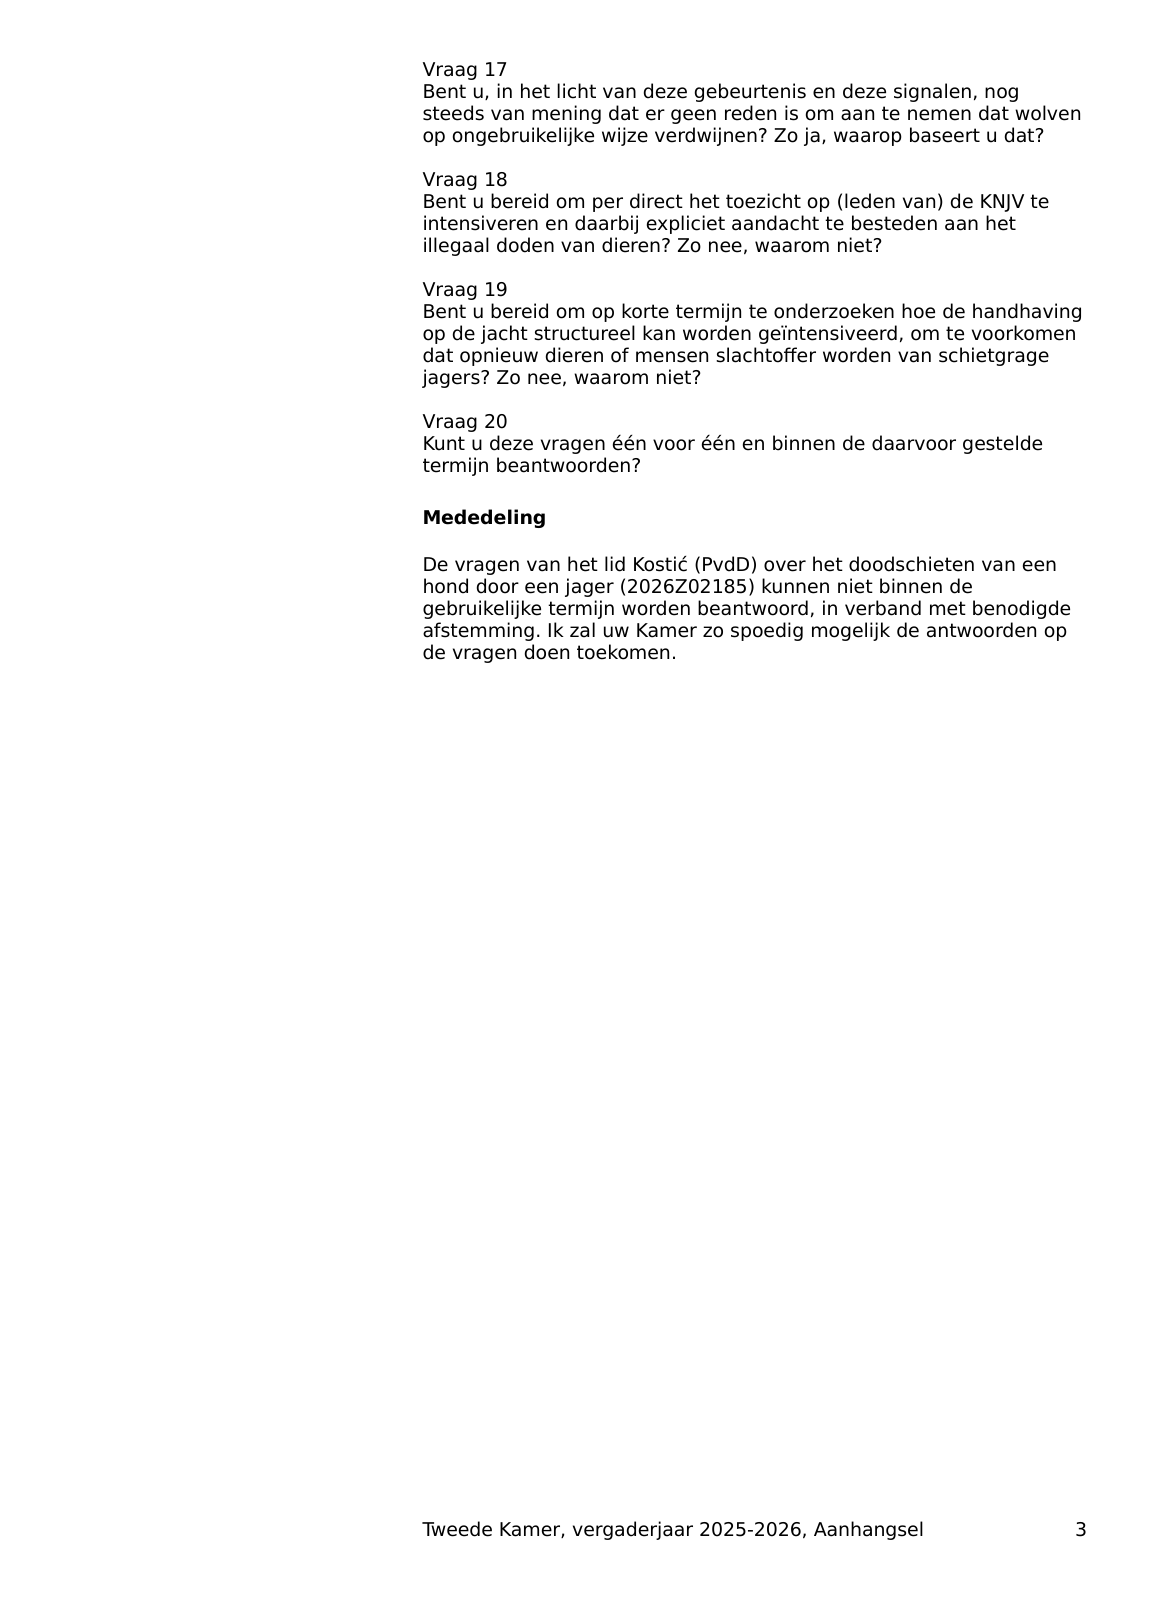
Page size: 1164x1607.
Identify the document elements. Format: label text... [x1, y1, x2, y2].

text Kunt u deze vragen één voor één en binnen de daarvoor gestelde termijn beantwoorden? [422, 433, 1087, 477]
text Vraag 17 [422, 59, 1087, 81]
subtitle Mededeling [422, 507, 1087, 529]
text De vragen van het lid Kostić (PvdD) over het doodschieten van een hond door een jager (2026Z02185) kunnen niet binnen de gebruikelijke termijn worden beantwoord, in verband met benodigde afstemming. Ik zal uw Kamer zo spoedig mogelijk de antwoorden op de vragen doen toekomen. [422, 554, 1087, 664]
text Bent u, in het licht van deze gebeurtenis en deze signalen, nog steeds van mening dat er geen reden is om aan te nemen dat wolven op ongebruikelijke wijze verdwijnen? Zo ja, waarop baseert u dat? [422, 81, 1087, 147]
text Vraag 18 [422, 169, 1087, 191]
text Vraag 19 [422, 279, 1087, 301]
text Bent u bereid om per direct het toezicht op (leden van) de KNJV te intensiveren en daarbij expliciet aandacht te besteden aan het illegaal doden van dieren? Zo nee, waarom niet? [422, 191, 1087, 257]
text Vraag 20 [422, 411, 1087, 433]
text Bent u bereid om op korte termijn te onderzoeken hoe de handhaving op de jacht structureel kan worden geïntensiveerd, om te voorkomen dat opnieuw dieren of mensen slachtoffer worden van schietgrage jagers? Zo nee, waarom niet? [422, 301, 1087, 389]
